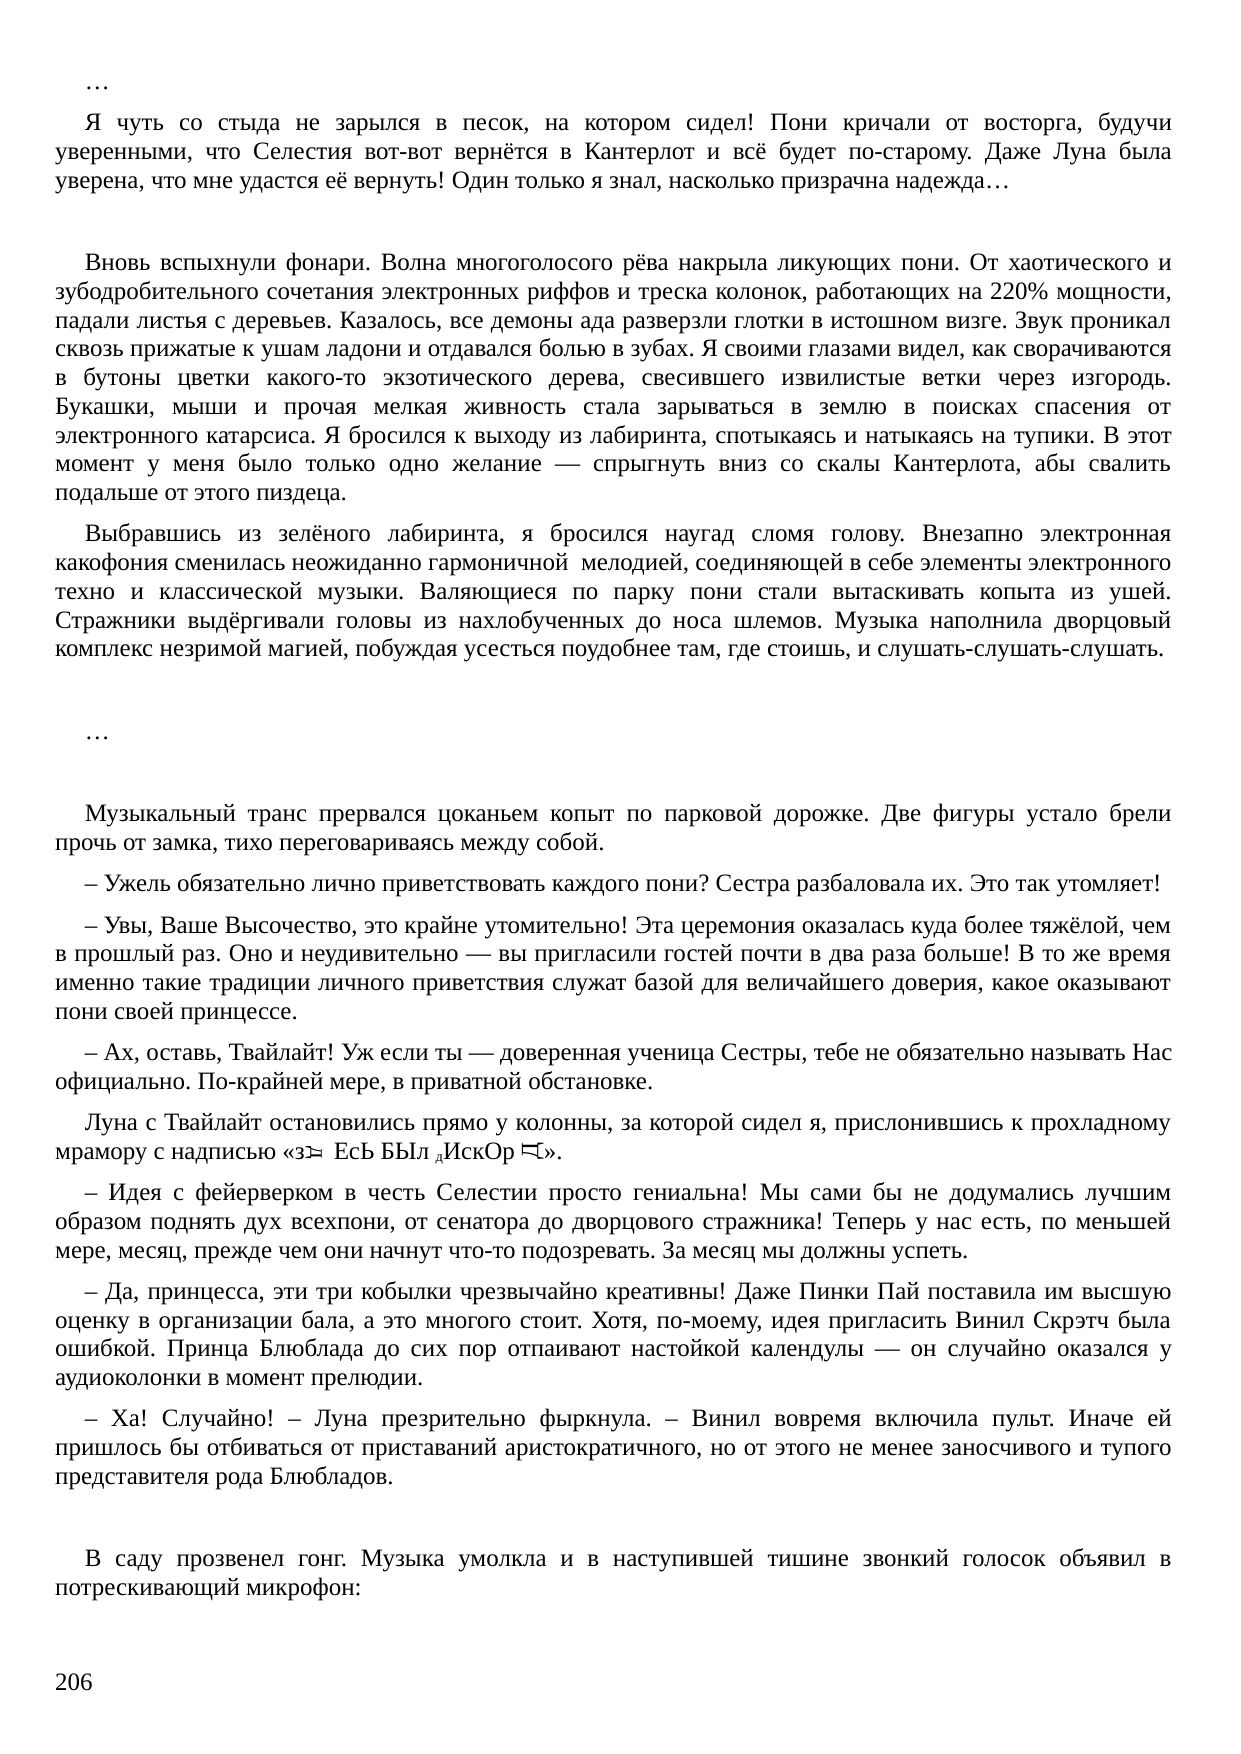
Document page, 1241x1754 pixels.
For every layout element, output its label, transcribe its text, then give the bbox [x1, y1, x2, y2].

text В саду прозвенел гонг. Музыка умолкла и в наступившей тишине звонкий голосок объявил в потрескивающий микрофон: [55, 1543, 1173, 1601]
text – Ах, оставь, Твайлайт! Уж если ты — доверенная ученица Сестры, тебе не обязательно называть Нас официально. По-крайней мере, в приватной обстановке. [55, 1037, 1173, 1095]
text – Да, принцесса, эти три кобылки чрезвычайно креативны! Даже Пинки Пай поставила им высшую оценку в организации бала, а это многого стоит. Хотя, по-моему, идея пригласить Винил Скрэтч была ошибкой. Принца Блюблада до сих пор отпаивают настойкой календулы — он случайно оказался у аудиоколонки в момент прелюдии. [55, 1276, 1173, 1391]
text Музыкальный транс прервался цоканьем копыт по парковой дорожке. Две фигуры устало брели прочь от замка, тихо переговариваясь между собой. [55, 798, 1173, 856]
text … [55, 716, 1173, 745]
text – Увы, Ваше Высочество, это крайне утомительно! Эта церемония оказалась куда более тяжёлой, чем в прошлый раз. Оно и неудивительно — вы пригласили гостей почти в два раза больше! В то же время именно такие традиции личного приветствия служат базой для величайшего доверия, какое оказывают пони своей принцессе. [55, 910, 1173, 1025]
text Луна с Твайлайт остановились прямо у колонны, за которой сидел я, прислонившись к прохладному мрамору с надписью «здЕсЬ БЫл дИскОрД». [55, 1107, 1173, 1165]
text – Ужель обязательно лично приветствовать каждого пони? Сестра разбаловала их. Это так утомляет! [55, 868, 1173, 897]
text – Ха! Случайно! – Луна презрительно фыркнула. – Винил вовремя включила пульт. Иначе ей пришлось бы отбиваться от приставаний аристократичного, но от этого не менее заносчивого и тупого представителя рода Блюбладов. [55, 1403, 1173, 1490]
text Выбравшись из зелёного лабиринта, я бросился наугад сломя голову. Внезапно электронная какофония сменилась неожиданно гармоничной мелодией, соединяющей в себе элементы электронного техно и классической музыки. Валяющиеся по парку пони стали вытаскивать копыта из ушей. Стражники выдёргивали головы из нахлобученных до носа шлемов. Музыка наполнила дворцовый комплекс незримой магией, побуждая усесться поудобнее там, где стоишь, и слушать-слушать-слушать. [55, 518, 1173, 662]
text – Идея с фейерверком в честь Селестии просто гениальна! Мы сами бы не додумались лучшим образом поднять дух всехпони, от сенатора до дворцового стражника! Теперь у нас есть, по меньшей мере, месяц, прежде чем они начнут что-то подозревать. За месяц мы должны успеть. [55, 1177, 1173, 1263]
text Вновь вспыхнули фонари. Волна многоголосого рёва накрыла ликующих пони. От хаотического и зубодробительного сочетания электронных риффов и треска колонок, работающих на 220% мощности, падали листья с деревьев. Казалось, все демоны ада разверзли глотки в истошном визге. Звук проникал сквозь прижатые к ушам ладони и отдавался болью в зубах. Я своими глазами видел, как сворачиваются в бутоны цветки какого-то экзотического дерева, свесившего извилистые ветки через изгородь. Букашки, мыши и прочая мелкая живность стала зарываться в землю в поисках спасения от электронного катарсиса. Я бросился к выходу из лабиринта, спотыкаясь и натыкаясь на тупики. В этот момент у меня было только одно желание — спрыгнуть вниз со скалы Кантерлота, абы свалить подальше от этого пиздеца. [55, 247, 1173, 506]
text Я чуть со стыда не зарылся в песок, на котором сидел! Пони кричали от восторга, будучи уверенными, что Селестия вот-вот вернётся в Кантерлот и всё будет по-старому. Даже Луна была уверена, что мне удастся её вернуть! Один только я знал, насколько призрачна надежда… [55, 107, 1173, 193]
text … [55, 66, 1173, 95]
